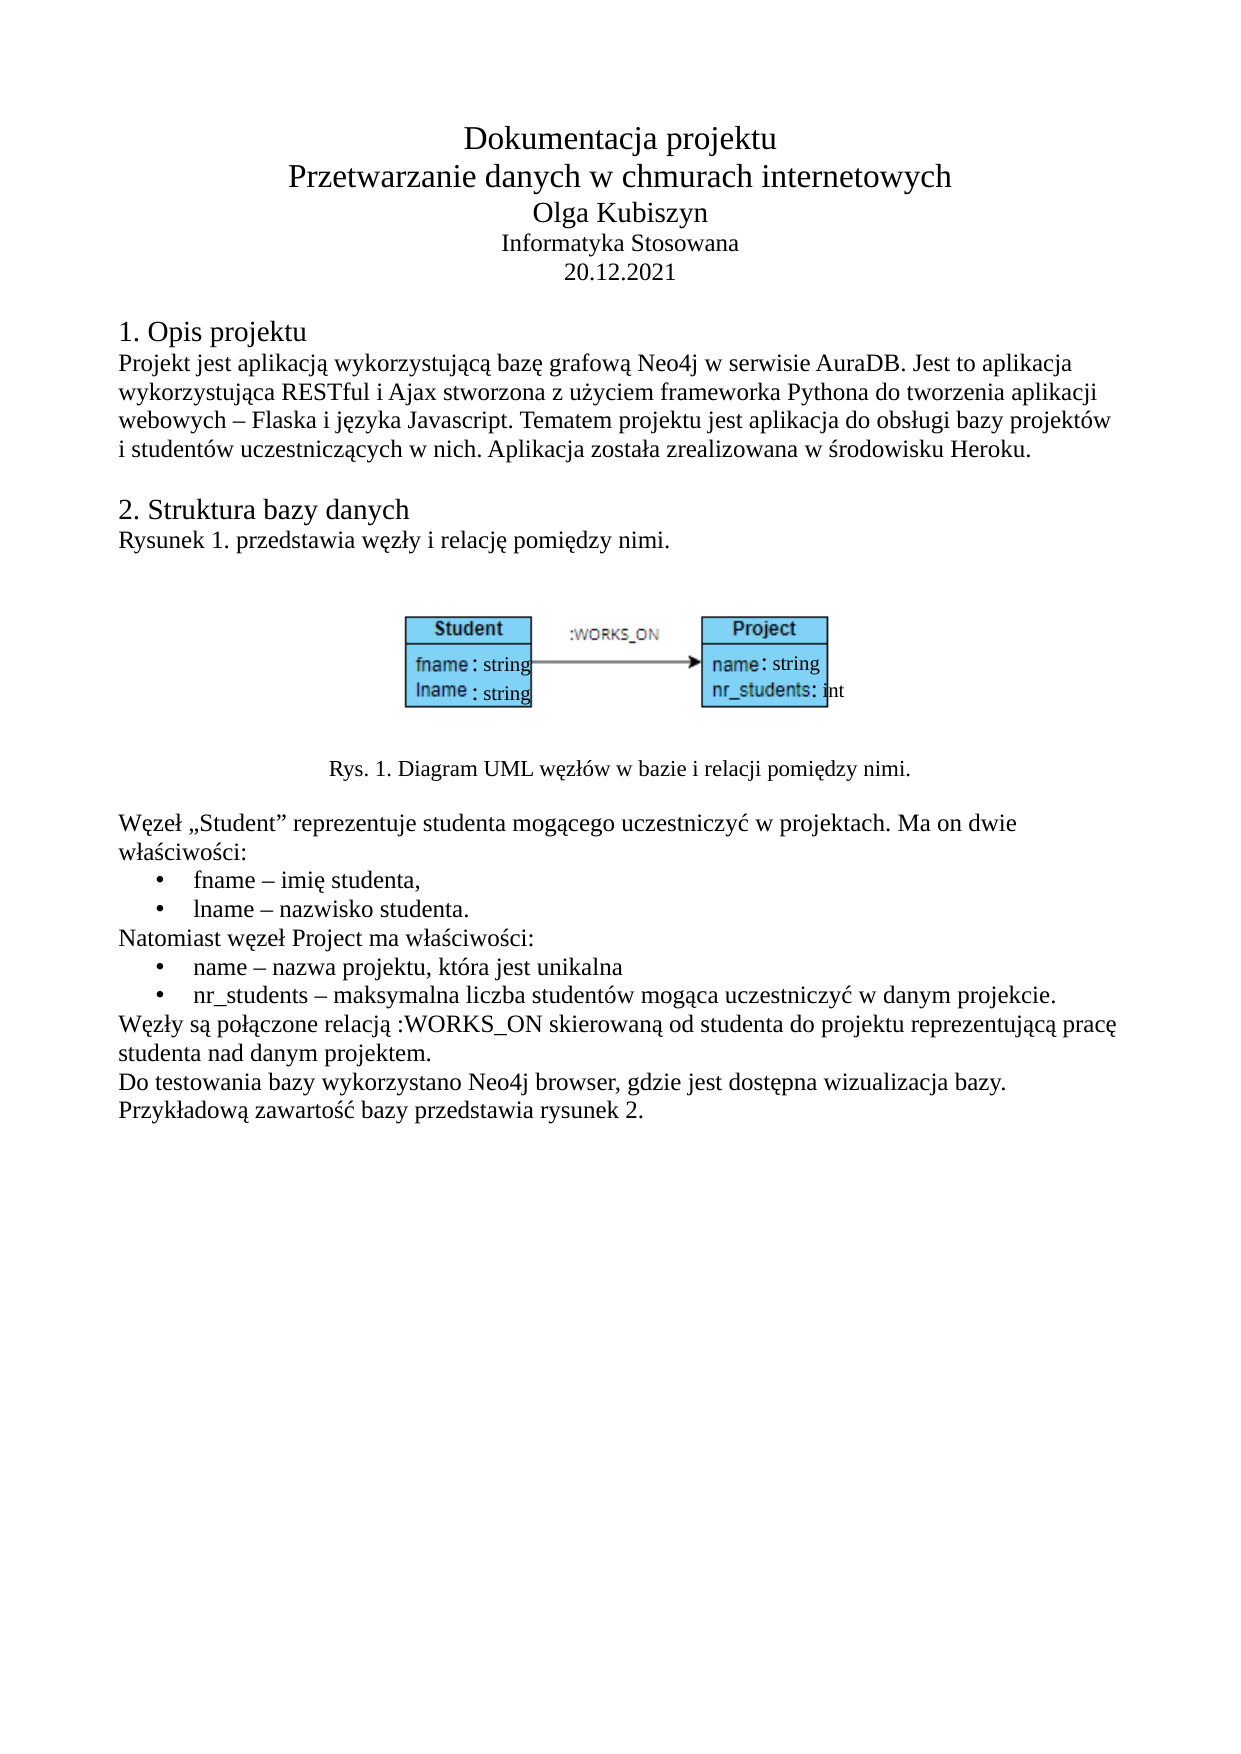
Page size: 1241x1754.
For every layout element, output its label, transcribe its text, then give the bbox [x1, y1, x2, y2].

text Rys. 1. Diagram UML węzłów w bazie i relacji pomiędzy nimi. [118, 755, 1122, 782]
text Rysunek 1. przedstawia węzły i relację pomiędzy nimi. [118, 525, 1122, 554]
text Projekt jest aplikacją wykorzystującą bazę grafową Neo4j w serwisie AuraDB. Jest to aplikacja wykorzystująca RESTful i Ajax stworzona z użyciem frameworka Pythona do tworzenia aplikacji webowych – Flaska i języka Javascript. Tematem projektu jest aplikacja do obsługi bazy projektów i studentów uczestniczących w nich. Aplikacja została zrealizowana w środowisku Heroku. [118, 348, 1122, 463]
text Do testowania bazy wykorzystano Neo4j browser, gdzie jest dostępna wizualizacja bazy. Przykładową zawartość bazy przedstawia rysunek 2. [118, 1067, 1122, 1124]
text 2. Struktura bazy danych [118, 492, 1122, 525]
text Dokumentacja projektu [118, 118, 1122, 156]
text Przetwarzanie danych w chmurach internetowych [118, 156, 1122, 195]
list name – nazwa projektu, która jest unikalna [156, 952, 1122, 981]
list fname – imię studenta, [156, 866, 1122, 894]
text Węzeł „Student” reprezentuje studenta mogącego uczestniczyć w projektach. Ma on dwie właściwości: [118, 808, 1122, 866]
picture [388, 593, 852, 733]
text Informatyka Stosowana [118, 228, 1122, 257]
text Węzły są połączone relacją :WORKS_ON skierowaną od studenta do projektu reprezentującą pracę studenta nad danym projektem. [118, 1009, 1122, 1067]
list lname – nazwisko studenta. [156, 894, 1122, 923]
text 1. Opis projektu [118, 314, 1122, 348]
text Natomiast węzeł Project ma właściwości: [118, 923, 1122, 952]
list nr_students – maksymalna liczba studentów mogąca uczestniczyć w danym projekcie. [156, 981, 1122, 1009]
text 20.12.2021 [118, 257, 1122, 286]
text Olga Kubiszyn [118, 195, 1122, 228]
